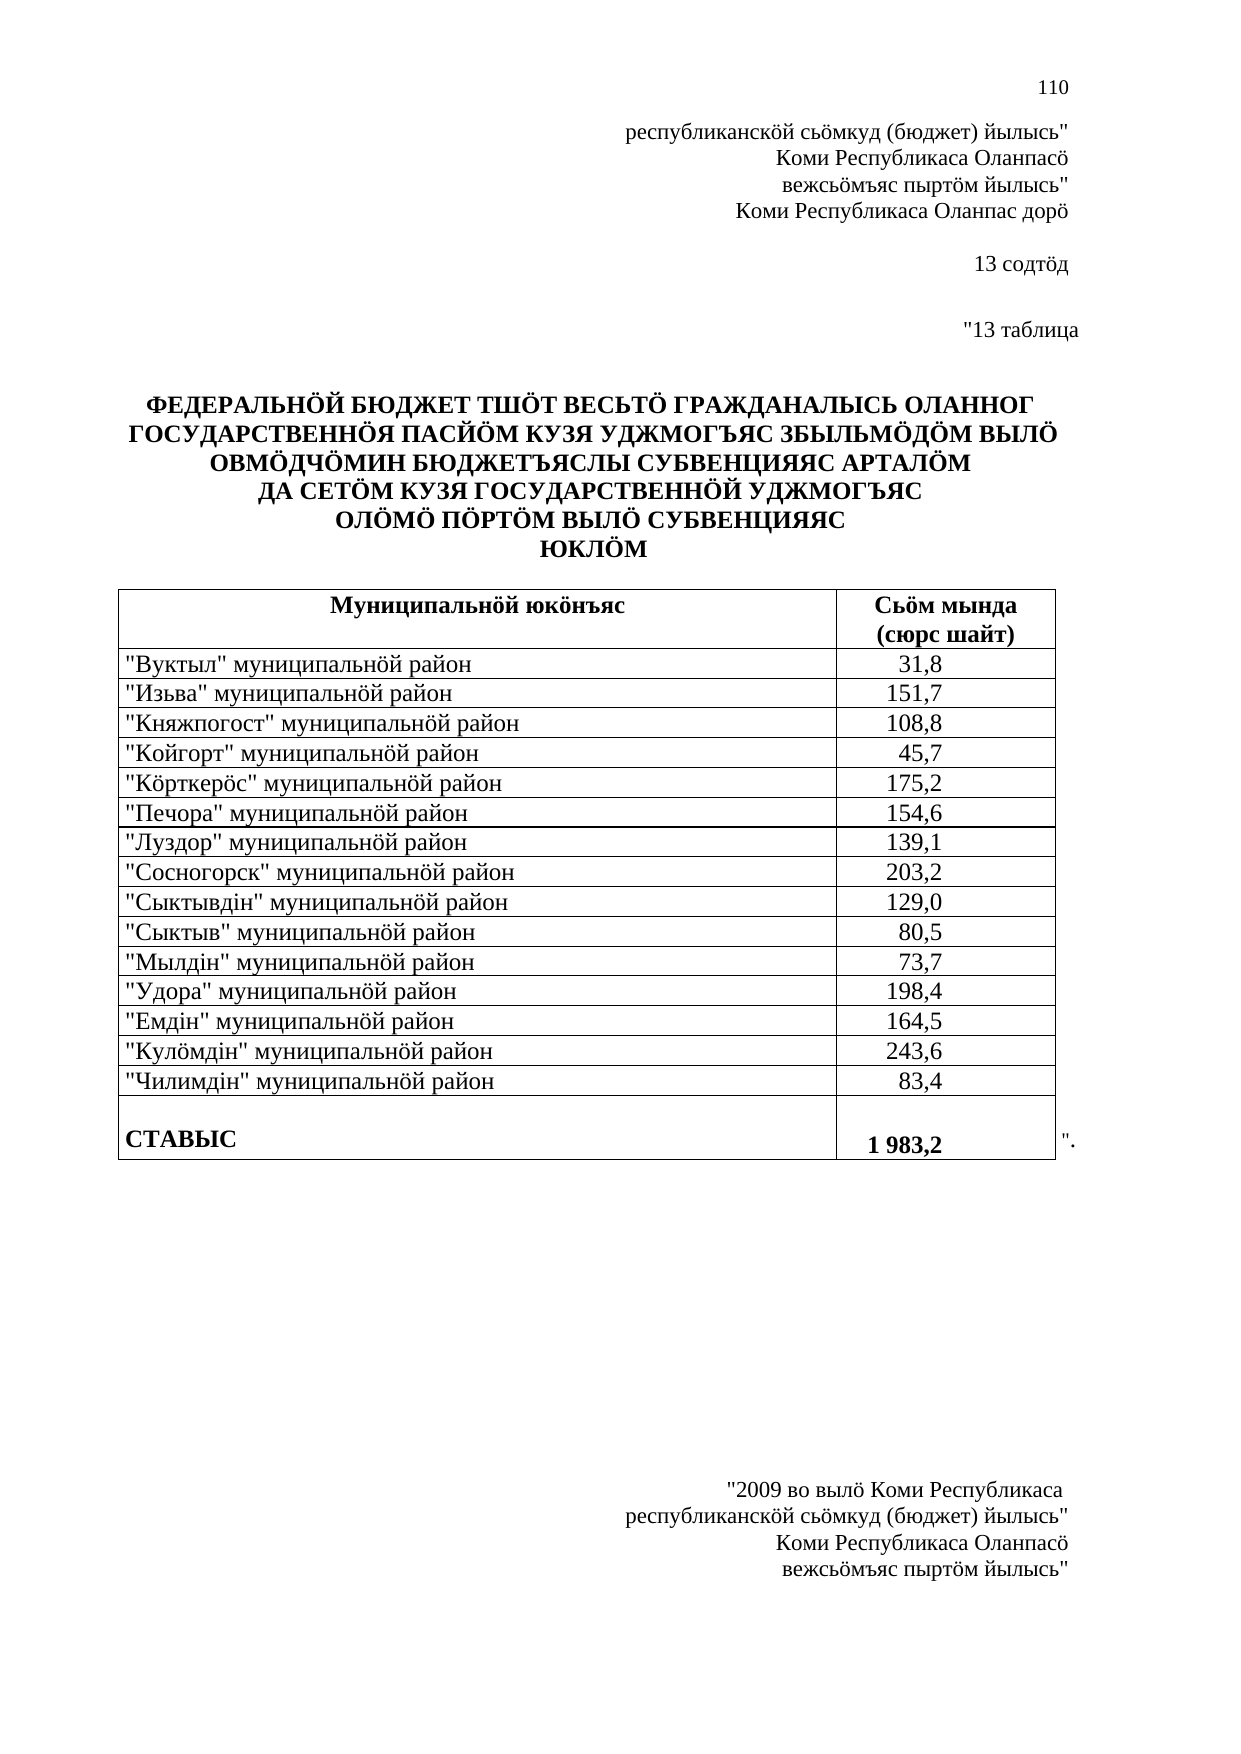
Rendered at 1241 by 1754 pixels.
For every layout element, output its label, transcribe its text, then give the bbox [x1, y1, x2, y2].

table_cell 129,0 [837, 887, 1055, 916]
text вежсьöмъяс пыртöм йылысь" [118, 1555, 1069, 1581]
text ГОСУДАРСТВЕННÖЯ ПАСЙÖМ КУЗЯ УДЖМОГЪЯС ЗБЫЛЬМÖДÖМ ВЫЛÖ ОВМÖДЧÖМИН БЮДЖЕТЪЯСЛЫ СУБВЕНЦИЯЯС АРТАЛÖМ [118, 419, 1069, 476]
table_cell [1056, 1005, 1093, 1035]
table_cell 73,7 [837, 947, 1055, 975]
table_cell 198,4 [837, 976, 1055, 1005]
table_cell "Луздор" муниципальнöй район [119, 828, 836, 856]
table_cell 139,1 [837, 828, 1055, 856]
text республиканскöй сьöмкуд (бюджет) йылысь" [118, 1502, 1069, 1529]
table_cell "Печора" муниципальнöй район [119, 798, 836, 826]
text Коми Республикаса Оланпас дорö [118, 197, 1069, 223]
table_cell 164,5 [837, 1006, 1055, 1035]
table_cell 80,5 [837, 917, 1055, 946]
text вежсьöмъяс пыртöм йылысь" [118, 171, 1069, 197]
table_cell 243,6 [837, 1036, 1055, 1065]
table_cell "Сыктыв" муниципальнöй район [119, 917, 836, 946]
table_cell 151,7 [837, 679, 1055, 707]
table_cell "Сыктывдiн" муниципальнöй район [119, 887, 836, 916]
table_cell [1056, 916, 1093, 946]
table_cell [1056, 1035, 1093, 1065]
text "13 таблица [118, 316, 1079, 342]
table_cell "Емдiн" муниципальнöй район [119, 1006, 836, 1035]
table_cell "Койгорт" муниципальнöй район [119, 738, 836, 767]
text 13 содтöд [118, 250, 1069, 276]
table_header [1056, 589, 1093, 648]
table_cell "Мылдiн" муниципальнöй район [119, 947, 836, 975]
table_cell [1056, 826, 1093, 856]
table_header Сьöм мында (сюрс шайт) [837, 590, 1055, 648]
table_cell ". [1056, 1095, 1093, 1159]
table_cell [1056, 856, 1093, 886]
table_cell "Удора" муниципальнöй район [119, 976, 836, 1005]
text республиканскöй сьöмкуд (бюджет) йылысь" [118, 118, 1069, 144]
table_cell [1056, 886, 1093, 916]
table_cell [1056, 678, 1093, 707]
table_cell "Кöрткерöс" муниципальнöй район [119, 768, 836, 797]
table_cell 31,8 [837, 649, 1055, 677]
table_cell [1056, 737, 1093, 767]
table_cell 45,7 [837, 738, 1055, 767]
table_cell 108,8 [837, 708, 1055, 737]
table_cell [1056, 946, 1093, 975]
text ДА СЕТÖМ КУЗЯ ГОСУДАРСТВЕННÖЙ УДЖМОГЪЯС [118, 476, 1069, 505]
table_cell [1056, 975, 1093, 1005]
table_cell [1056, 648, 1093, 677]
table_cell [1056, 707, 1093, 737]
table_cell СТАВЫС [119, 1096, 836, 1159]
table_cell 83,4 [837, 1066, 1055, 1094]
text "2009 во вылö Коми Республикаса [118, 1476, 1069, 1502]
text ЮКЛÖМ [118, 534, 1069, 563]
table_cell 154,6 [837, 798, 1055, 826]
table_cell 203,2 [837, 857, 1055, 886]
text ОЛÖМÖ ПÖРТÖМ ВЫЛÖ СУБВЕНЦИЯЯС [118, 505, 1069, 534]
text ФЕДЕРАЛЬНÖЙ БЮДЖЕТ ТШÖТ ВЕСЬТÖ ГРАЖДАНАЛЫСЬ ОЛАННОГ [118, 390, 1069, 419]
text Коми Республикаса Оланпасö [118, 1529, 1069, 1555]
table_cell [1056, 1065, 1093, 1094]
table_cell "Княжпогост" муниципальнöй район [119, 708, 836, 737]
table_cell "Кулöмдiн" муниципальнöй район [119, 1036, 836, 1065]
table_cell [1056, 797, 1093, 826]
table_cell "Чилимдiн" муниципальнöй район [119, 1066, 836, 1094]
table_cell 175,2 [837, 768, 1055, 797]
table_cell "Сосногорск" муниципальнöй район [119, 857, 836, 886]
table_cell 1 983,2 [837, 1096, 1055, 1159]
text Коми Республикаса Оланпасö [118, 144, 1069, 171]
table_cell [1056, 767, 1093, 797]
table_header Муниципальнöй юкöнъяс [119, 590, 836, 648]
